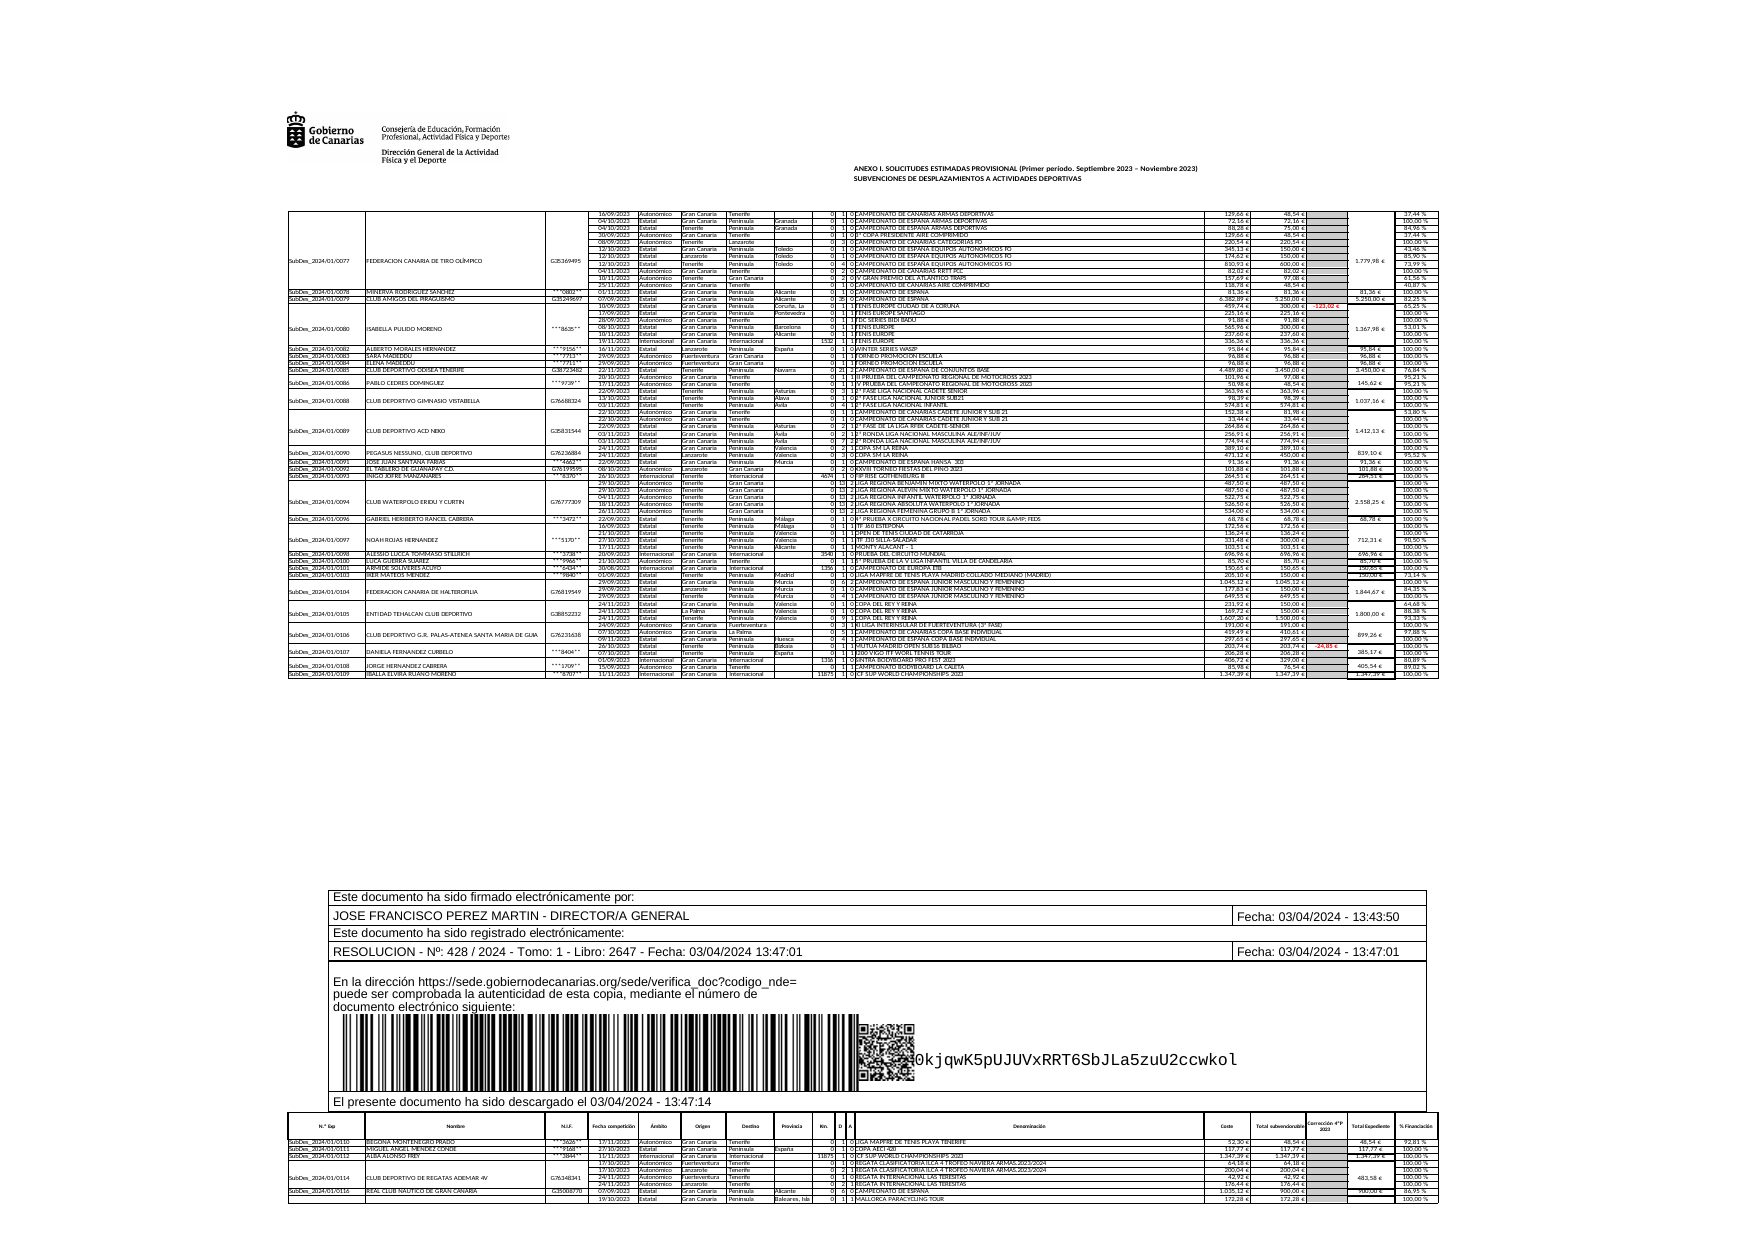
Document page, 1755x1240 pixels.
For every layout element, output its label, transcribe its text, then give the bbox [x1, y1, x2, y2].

table_cell 50,98 € [1205, 382, 1250, 388]
table_cell CLUB DEPORTIVO DE REGATAS ADEMAR 4V [366, 1161, 545, 1188]
table_cell 24/09/2023 [589, 623, 638, 629]
table_cell ITF J60 ESTEPONA [856, 524, 1204, 529]
table_cell 25/11/2023 [589, 283, 638, 289]
table_cell 1 [847, 431, 855, 437]
table_cell 29/09/2023 [589, 580, 638, 586]
table_cell 81,98 € [1251, 410, 1306, 416]
table_cell 100,00 % [1396, 545, 1438, 551]
table_cell [1307, 616, 1347, 622]
table_cell SARA MADEDDU [366, 354, 545, 359]
table_cell 1 [836, 247, 846, 253]
table_cell 100,00 % [1396, 318, 1438, 324]
table_cell G76236884 [546, 446, 588, 459]
table_cell Tenerife [682, 276, 726, 282]
table_cell 237,60 € [1251, 332, 1306, 338]
table_cell 1 [836, 1140, 846, 1146]
table_cell 96,88 € [1205, 361, 1250, 367]
table_cell JOSE FRANCISCO PEREZ MARTIN - DIRECTOR/A GENERAL [329, 906, 1232, 925]
table_cell 100,00 % [1396, 290, 1438, 296]
table_cell [775, 417, 812, 423]
table_cell 1 [836, 233, 846, 239]
table_cell Murcia [775, 460, 812, 466]
table_cell [775, 382, 812, 388]
table_cell 100,00 % [1396, 524, 1438, 529]
table_cell JOSE JUAN SANTANA FARIAS [366, 460, 545, 466]
table_cell 61,56 % [1396, 276, 1438, 282]
table_cell SubDes_2024/01/0078 [289, 290, 365, 296]
table_cell SubDes_2024/01/0116 [289, 1189, 365, 1195]
table_cell CAMPEONATO DE ESPAÑA [856, 290, 1204, 296]
table_cell [1307, 254, 1347, 260]
table_cell LIGA REGIONA INFANTIL WATERPOLO 1ª JORNADA [856, 495, 1204, 501]
table_cell 150,65 € [1251, 566, 1306, 572]
table_cell 0 [813, 538, 835, 544]
table_cell Península [727, 594, 774, 600]
table_cell 1 [836, 1154, 846, 1160]
table_cell 0 [813, 524, 835, 529]
table_cell Autonómico [639, 318, 681, 324]
table_cell 48,54 € [1348, 1140, 1394, 1146]
table_cell [775, 361, 812, 367]
table_cell [1307, 1189, 1347, 1195]
table_cell 1 [836, 283, 846, 289]
table_cell 0 [813, 1196, 835, 1202]
table_cell XXVIII TORNEO FIESTAS DEL PINO 2023 [856, 467, 1204, 473]
table_cell 0 [813, 233, 835, 239]
table_cell 1 [836, 1175, 846, 1181]
table_cell [289, 1196, 365, 1202]
table_cell 100,00 % [1396, 531, 1438, 537]
table_cell Península [727, 254, 774, 260]
table_cell 53,01 % [1396, 325, 1438, 331]
table_cell 136,24 € [1251, 531, 1306, 537]
table_cell 1.045,12 € [1205, 580, 1250, 586]
table_cell Gran Canaria [682, 1154, 726, 1160]
table_cell 85,70 € [1205, 559, 1250, 565]
table_cell 345,13 € [1205, 247, 1250, 253]
table_cell Península [727, 446, 774, 452]
table_cell [1307, 531, 1347, 537]
table_cell Gran Canaria [682, 431, 726, 437]
table_cell 117,77 € [1348, 1147, 1394, 1153]
table_cell 80,89 % [1396, 658, 1438, 664]
table_cell 0 [813, 665, 835, 671]
table_cell 0 [813, 1189, 835, 1195]
table_cell Tenerife [727, 233, 774, 239]
table_cell 12/10/2023 [589, 261, 638, 267]
table_cell 0 [847, 212, 855, 218]
table_cell 13 [836, 481, 846, 487]
table_cell Gran Canaria [682, 580, 726, 586]
table_cell ***8635** [546, 304, 588, 345]
table_cell 0 [813, 276, 835, 282]
table_cell [1307, 495, 1347, 501]
table_header Corrección 4ºP 2023 [1307, 1113, 1347, 1139]
table_cell 21/10/2023 [589, 531, 638, 537]
table_cell 1 [836, 339, 846, 345]
table_cell 1 [847, 375, 855, 381]
table_cell [1307, 566, 1347, 572]
table_cell Gran Canaria [682, 1147, 726, 1153]
table_cell 30/08/2023 [589, 566, 638, 572]
table_cell 1.045,12 € [1251, 580, 1306, 586]
table_cell 2ª FASE DE LA LIGA RFEK CADETE-SENIOR [856, 424, 1204, 430]
table_cell G38723482 [546, 368, 588, 374]
table_cell 1 [836, 212, 846, 218]
table_cell 0 [813, 311, 835, 317]
table_cell 68,78 € [1348, 517, 1394, 522]
table_cell [1307, 516, 1347, 522]
table_cell 136,24 € [1205, 531, 1250, 537]
table_cell GABRIEL HERIBERTO RANCEL CABRERA [366, 516, 545, 522]
table_cell 1 [836, 354, 846, 359]
table_cell 96,88 € [1205, 354, 1250, 359]
table_cell Internacional [727, 474, 774, 480]
table_cell 1 [847, 538, 855, 544]
table_cell 17/11/2023 [589, 545, 638, 551]
table_cell 150,00 € [1251, 587, 1306, 593]
table_cell 256,91 € [1205, 431, 1250, 437]
table_cell 0 [847, 672, 855, 678]
table_cell Gran Canaria [682, 665, 726, 671]
table_cell 0 [813, 247, 835, 253]
table_cell 73,14 % [1396, 573, 1438, 579]
table_cell SubDes_2024/01/0096 [289, 516, 365, 522]
table_cell Toledo [775, 247, 812, 253]
table_cell 0 [813, 1175, 835, 1181]
table_cell 0 [847, 233, 855, 239]
table_cell 2 [836, 1168, 846, 1174]
table_cell 5.250,00 € [1251, 297, 1306, 303]
table_cell La Palma [682, 609, 726, 614]
table_cell 29/10/2023 [589, 488, 638, 494]
table_cell 100,00 % [1396, 346, 1438, 352]
table_cell 0 [847, 261, 855, 267]
table_cell SubDes_2024/01/0092 [289, 467, 365, 473]
table_cell 27/10/2023 [589, 538, 638, 544]
table_cell Península [727, 637, 774, 643]
table_cell 1 [836, 219, 846, 225]
table_cell 86,95 % [1396, 1189, 1438, 1195]
table_cell 0 [813, 587, 835, 593]
table_cell Estatal [639, 524, 681, 529]
table_cell 1.844,67 € [1348, 581, 1394, 600]
table_cell 22/09/2023 [589, 389, 638, 395]
table_cell Gran Canaria [682, 446, 726, 452]
table_cell Fecha: 03/04/2024 - 13:47:01 [1233, 942, 1426, 960]
table_cell 1.035,12 € [1205, 1189, 1250, 1195]
table_cell 1 [836, 290, 846, 296]
table_cell 410,61 € [1251, 630, 1306, 636]
table_cell [775, 481, 812, 487]
table_cell Península [727, 1196, 774, 1202]
table_cell 129,66 € [1205, 212, 1250, 218]
table_cell 100,00 % [1396, 488, 1438, 494]
table_cell 2ª FASE LIGA NACIONAL CADETE SENIOR [856, 389, 1204, 395]
table_cell 28/09/2023 [589, 318, 638, 324]
table_cell [1307, 226, 1347, 232]
table_cell Tenerife [682, 403, 726, 409]
table_cell 1 [836, 601, 846, 607]
table_cell 0 [847, 1147, 855, 1153]
table_cell 91,36 € [1205, 460, 1250, 466]
table_cell ***4662** [546, 460, 588, 466]
table_cell 1.412,13 € [1348, 411, 1394, 444]
table_cell 07/09/2023 [589, 1189, 638, 1195]
table_cell 1 [847, 354, 855, 359]
table_cell 100,00 % [1396, 460, 1438, 466]
table_cell Tenerife [682, 261, 726, 267]
table_cell Málaga [775, 524, 812, 529]
table_cell 103,51 € [1251, 545, 1306, 551]
table_cell 0 [813, 609, 835, 614]
table_cell 177,83 € [1205, 587, 1250, 593]
table_cell 0 [813, 325, 835, 331]
table_cell [1307, 361, 1347, 367]
table_cell -24,85 € [1307, 644, 1347, 650]
table_cell 1.779,98 € [1348, 212, 1394, 289]
table_cell 0 [813, 601, 835, 607]
table_cell [775, 1168, 812, 1174]
table_cell Gran Canaria [682, 460, 726, 466]
table_cell REGATA INTERNACIONAL LAS TERESITAS [856, 1175, 1204, 1181]
table_cell 0 [813, 446, 835, 452]
table_cell Península [727, 261, 774, 267]
table_cell 1 [836, 573, 846, 579]
table_cell 0 [813, 382, 835, 388]
table_cell 100,00 % [1396, 495, 1438, 501]
table_cell 1 [836, 318, 846, 324]
table_cell 24/11/2023 [589, 616, 638, 622]
table_cell Estatal [639, 247, 681, 253]
table_cell Península [727, 580, 774, 586]
table_cell 40,87 % [1396, 283, 1438, 289]
table_header Km. [813, 1113, 834, 1139]
table_cell 20/10/2023 [589, 375, 638, 381]
table_cell SubDes_2024/01/0112 [289, 1154, 365, 1160]
table_cell 2 [847, 509, 855, 515]
table_cell 64,18 € [1251, 1161, 1306, 1167]
table_header Este documento ha sido firmado electrónicamente por: [329, 891, 1426, 905]
table_cell 649,55 € [1251, 594, 1306, 600]
table_cell CAMPEONATO DE ESPAÑA JÚNIOR MASCULINO Y FEMENINO [856, 580, 1204, 586]
table_cell 150,00 € [1251, 601, 1306, 607]
table_cell Autonómico [639, 354, 681, 359]
table_header Nombre [366, 1113, 544, 1139]
table_cell 0 [813, 644, 835, 650]
table_cell Península [727, 439, 774, 444]
table_cell Tenerife [682, 594, 726, 600]
table_cell LIGA MAPFRE DE TENIS PLAYA MADRID COLLADO MEDIANO (MADRID) [856, 573, 1204, 579]
table_cell ICF SUP WORLD CHAMPIONSHIPS 2023 [856, 672, 1204, 678]
table_cell Tenerife [682, 488, 726, 494]
table_cell Gran Canaria [682, 375, 726, 381]
table_cell 16/09/2023 [589, 524, 638, 529]
table_cell 52,30 € [1205, 1140, 1250, 1146]
table_cell 0 [813, 460, 835, 466]
table_cell Lanzarote [727, 240, 774, 246]
table_cell 0 [813, 297, 835, 303]
table_cell 0 [813, 283, 835, 289]
table_cell [1307, 580, 1347, 586]
table_cell 389,10 € [1251, 446, 1306, 452]
table_cell 100,00 % [1396, 361, 1438, 367]
table_cell Málaga [775, 516, 812, 522]
table_cell IKER MATEOS MENDEZ [366, 573, 545, 579]
table_cell 85,98 € [1205, 665, 1250, 671]
table_cell Estatal [639, 396, 681, 402]
table_cell 363,96 € [1251, 389, 1306, 395]
table_cell 64,68 % [1396, 601, 1438, 607]
table_cell [546, 1196, 588, 1202]
table_cell 100,00 % [1396, 559, 1438, 565]
table_cell [775, 672, 812, 678]
table_cell Gran Canaria [682, 1140, 726, 1146]
table_cell Toledo [775, 261, 812, 267]
table_cell DANIELA FERNANDEZ CURBELO [366, 644, 545, 657]
table_cell 331,48 € [1205, 538, 1250, 544]
table_cell 29/09/2023 [589, 354, 638, 359]
table_cell Gran Canaria [727, 467, 774, 473]
table_cell 5.250,00 € [1348, 297, 1394, 303]
table_cell 150,00 € [1251, 254, 1306, 260]
table_cell 152,38 € [1205, 410, 1250, 416]
table_cell 0 [847, 1154, 855, 1160]
table_cell 5ª PRUEBA DE LA V LIGA INFANTIL VILLA DE CANDELARIA [856, 559, 1204, 565]
table_cell SubDes_2024/01/0105 [289, 601, 365, 622]
table_cell BEGOÑA MONTENEGRO PRADO [366, 1140, 545, 1146]
table_cell Península [727, 346, 774, 352]
table_cell 96,88 € [1348, 354, 1394, 359]
table_cell [1307, 247, 1347, 253]
table_cell 297,65 € [1251, 637, 1306, 643]
table_cell 0 [813, 240, 835, 246]
table_cell Tenerife [682, 545, 726, 551]
table_cell 3.450,00 € [1348, 368, 1394, 374]
table_cell 1 [836, 538, 846, 544]
table_header Origen [682, 1113, 725, 1139]
table_cell Península [727, 368, 774, 374]
table_cell 1 [836, 382, 846, 388]
table_cell 82,25 % [1396, 297, 1438, 303]
table_cell SubDes_2024/01/0100 [289, 559, 365, 565]
table_cell 174,62 € [1205, 254, 1250, 260]
table_cell 0 [813, 219, 835, 225]
table_cell 0 [847, 601, 855, 607]
table_cell 48,54 € [1251, 283, 1306, 289]
table_cell Península [727, 396, 774, 402]
table_cell Fuerteventura [682, 1175, 726, 1181]
table_cell 150,00 € [1348, 574, 1394, 579]
table_cell 4 [836, 637, 846, 643]
table_cell [1307, 1147, 1347, 1153]
table_cell 24/11/2023 [589, 446, 638, 452]
table_cell Huesca [775, 637, 812, 643]
table_cell Gran Canaria [682, 382, 726, 388]
table_cell 300,00 € [1251, 538, 1306, 544]
table_cell 220,54 € [1205, 240, 1250, 246]
table_cell 100,00 % [1396, 332, 1438, 338]
table_cell 0 [813, 212, 835, 218]
table_cell 1 [847, 339, 855, 345]
table_cell SubDes_2024/01/0080 [289, 304, 365, 345]
table_cell [1307, 630, 1347, 636]
table_cell Península [727, 403, 774, 409]
table_cell [775, 212, 812, 218]
table_cell [1307, 672, 1347, 678]
table_cell [1307, 609, 1347, 614]
table_cell SubDes_2024/01/0107 [289, 644, 365, 657]
table_cell SubDes_2024/01/0110 [289, 1140, 365, 1146]
table_cell IÑIGO JOFRE MANZANARES [366, 474, 545, 480]
table_cell SubDes_2024/01/0114 [289, 1161, 365, 1188]
table_cell 68,78 € [1205, 516, 1250, 522]
table_cell Tenerife [682, 502, 726, 508]
table_cell 0 [813, 623, 835, 629]
table_cell [1307, 431, 1347, 437]
table_cell ***1709** [546, 658, 588, 671]
table_cell Internacional [727, 552, 774, 558]
table_cell G76348341 [546, 1161, 588, 1188]
table_cell Fuerteventura [682, 1161, 726, 1167]
table_cell ***7713** [546, 354, 588, 359]
table_cell 1 [836, 410, 846, 416]
table_cell MALLORCA PARACYCLING TOUR [856, 1196, 1204, 1202]
table_cell Navarra [775, 368, 812, 374]
table_cell Autonómico [639, 495, 681, 501]
table_cell LIGA REGIONA FEMENINA GRUPO B 1ª JORNADA [856, 509, 1204, 515]
table_cell ***9966** [546, 559, 588, 565]
table_cell 26/10/2023 [589, 644, 638, 650]
table_cell 205,10 € [1205, 573, 1250, 579]
table_cell 30/09/2023 [589, 233, 638, 239]
table_cell SubDes_2024/01/0106 [289, 623, 365, 643]
table_cell Península [727, 332, 774, 338]
table_cell Península [727, 644, 774, 650]
table_cell 150,65 € [1348, 567, 1394, 572]
table_cell 900,00 € [1348, 1190, 1394, 1195]
table_cell 42,92 € [1251, 1175, 1306, 1181]
table_cell 65,25 % [1396, 304, 1438, 310]
table_cell Tenerife [682, 538, 726, 544]
table_cell CAMPEONATO DE ESPAÑA EQUIPOS AUTONOMICOS FO [856, 261, 1204, 267]
table_cell Gran Canaria [682, 318, 726, 324]
table_cell FEDERACION CANARIA DE HALTEROFILIA [366, 580, 545, 600]
table_cell COPA DEL REY Y REINA [856, 609, 1204, 614]
table_cell 363,96 € [1205, 389, 1250, 395]
table_cell 96,88 € [1251, 354, 1306, 359]
table_cell 103,51 € [1205, 545, 1250, 551]
table_cell 07/10/2023 [589, 630, 638, 636]
table_cell 90,50 % [1396, 538, 1438, 544]
table_cell 11/11/2023 [589, 1154, 638, 1160]
table_cell 100,00 % [1396, 1196, 1438, 1202]
table_cell 1 [847, 389, 855, 395]
table_cell Estatal [639, 516, 681, 522]
table_cell 3 [836, 240, 846, 246]
table_cell CAMPEONATO DE ESPAÑA COPA BASE INDIVIDUAL [856, 637, 1204, 643]
table_cell [1307, 460, 1347, 466]
table_cell 0 [813, 453, 835, 459]
table_cell 1 [847, 311, 855, 317]
table_cell SubDes_2024/01/0104 [289, 580, 365, 600]
table_cell 264,51 € [1251, 474, 1306, 480]
table_cell CAMPEONATO DE ESPAÑA [856, 297, 1204, 303]
table_cell 26/10/2023 [589, 474, 638, 480]
table_cell Estatal [639, 332, 681, 338]
table_cell 33,44 € [1251, 417, 1306, 423]
table_cell [1307, 368, 1347, 374]
table_cell MIGUEL ANGEL MENDEZ CONDE [366, 1147, 545, 1153]
table_cell ALBERTO MORALES HERNANDEZ [366, 346, 545, 352]
table_cell [1307, 453, 1347, 459]
table_cell 1 [847, 325, 855, 331]
table_cell [1307, 283, 1347, 289]
table_cell Gran Canaria [727, 481, 774, 487]
table_cell [1307, 1182, 1347, 1188]
table_cell Estatal [639, 1147, 681, 1153]
table_cell 2 [847, 502, 855, 508]
table_cell Lanzarote [682, 1182, 726, 1188]
table_cell 03/11/2023 [589, 431, 638, 437]
table_cell Alicante [775, 1189, 812, 1195]
table_cell 0 [847, 658, 855, 664]
table_cell TORNEO PROMOCION ESCUELA [856, 354, 1204, 359]
table_cell Fecha: 03/04/2024 - 13:43:50 [1233, 906, 1426, 925]
table_cell 1 [836, 552, 846, 558]
table_cell 336,36 € [1251, 339, 1306, 345]
table_cell 2ª RONDA LIGA NACIONAL MASCULINA ALE/INF/JUV [856, 431, 1204, 437]
table_cell [1307, 538, 1347, 544]
table_cell Autonómico [639, 212, 681, 218]
table_cell 1 [836, 516, 846, 522]
table_cell 3 [836, 453, 846, 459]
table_cell 18/11/2023 [589, 502, 638, 508]
table_cell G35831544 [546, 410, 588, 444]
table_cell 1 [847, 665, 855, 671]
table_cell Internacional [727, 566, 774, 572]
table_cell 04/10/2023 [589, 219, 638, 225]
table_header D [836, 1113, 845, 1139]
table_cell 48,54 € [1251, 233, 1306, 239]
table_cell CAMPEONATO DE ESPAÑA ARMAS DEPORTIVAS [856, 226, 1204, 232]
table_cell Tenerife [682, 474, 726, 480]
table_cell 01/09/2023 [589, 658, 638, 664]
table_cell Gran Canaria [682, 297, 726, 303]
table_cell CAMPEONATO DE CANARIAS CADETE JUNIOR Y SUB 21 [856, 417, 1204, 423]
table_cell 2 [847, 481, 855, 487]
table_cell 1 [836, 559, 846, 565]
table_cell 0 [813, 346, 835, 352]
table_cell 1 [847, 651, 855, 657]
table_cell Este documento ha sido registrado electrónicamente: [329, 926, 1426, 941]
table_cell 0 [813, 424, 835, 430]
table_cell 11875 [813, 672, 835, 678]
table_cell Tenerife [727, 1175, 774, 1181]
table_cell 117,77 € [1205, 1147, 1250, 1153]
table_cell Autonómico [639, 375, 681, 381]
table_cell Valencia [775, 446, 812, 452]
table_cell [1307, 375, 1347, 381]
table_cell 04/11/2023 [589, 495, 638, 501]
table_cell 264,86 € [1251, 424, 1306, 430]
table_cell Tenerife [727, 283, 774, 289]
table_cell [775, 559, 812, 565]
table_cell Estatal [639, 531, 681, 537]
table_cell Tenerife [682, 368, 726, 374]
table_cell 0 [813, 1168, 835, 1174]
table_cell Gran Canaria [682, 325, 726, 331]
table_cell Lanzarote [682, 467, 726, 473]
table_cell J200 VIGO ITF WORL TENNIS TOUR [856, 651, 1204, 657]
table_cell 101,88 € [1348, 467, 1394, 473]
table_cell 1 [847, 630, 855, 636]
table_cell [1307, 410, 1347, 416]
table_cell 1 [836, 658, 846, 664]
table_cell 1 [836, 1161, 846, 1167]
table_cell Autonómico [639, 382, 681, 388]
table_cell G35369495 [546, 212, 588, 289]
table_cell LIGA MAPFRE DE TENIS PLAYA TENERIFE [856, 1140, 1204, 1146]
table_cell 0 [813, 361, 835, 367]
table_cell 0 [813, 417, 835, 423]
table_cell 76,84 % [1396, 368, 1438, 374]
table_cell [1307, 382, 1347, 388]
table_cell 24/11/2023 [589, 1175, 638, 1181]
table_cell Gran Canaria [682, 247, 726, 253]
table_cell España [775, 1147, 812, 1153]
table_cell 84,35 % [1396, 587, 1438, 593]
table_cell Toledo [775, 254, 812, 260]
table_cell 300,00 € [1251, 325, 1306, 331]
table_cell [1307, 269, 1347, 274]
table_cell Valencia [775, 538, 812, 544]
table_cell 1 [847, 361, 855, 367]
table_cell [775, 410, 812, 416]
table_cell 100,00 % [1396, 672, 1438, 678]
table_cell 73,99 % [1396, 261, 1438, 267]
table_header Total Expediente [1348, 1113, 1394, 1139]
table_cell Alicante [775, 545, 812, 551]
table_cell 534,00 € [1205, 509, 1250, 515]
table_cell SubDes_2024/01/0111 [289, 1147, 365, 1153]
table_cell 12/10/2023 [589, 254, 638, 260]
table_cell [775, 1154, 812, 1160]
table_cell 203,74 € [1205, 644, 1250, 650]
table_cell ***7711** [546, 361, 588, 367]
table_cell Autonómico [639, 665, 681, 671]
table_cell G76688324 [546, 389, 588, 409]
table_cell Estatal [639, 580, 681, 586]
table_cell 900,00 € [1251, 1189, 1306, 1195]
table_cell 17/09/2023 [589, 311, 638, 317]
table_cell 0 [813, 368, 835, 374]
table_cell 84,96 % [1396, 226, 1438, 232]
table_cell Gran Canaria [727, 361, 774, 367]
table_cell ***3844** [546, 1154, 588, 1160]
table_cell Gran Canaria [682, 311, 726, 317]
table_cell 53,80 % [1396, 410, 1438, 416]
table_cell 100,00 % [1396, 1154, 1438, 1160]
table_cell [775, 1175, 812, 1181]
table_cell 100,00 % [1396, 1147, 1438, 1153]
table_cell Gran Canaria [682, 332, 726, 338]
table_cell 264,51 € [1205, 474, 1250, 480]
table_cell 0 [847, 254, 855, 260]
table_cell 1.367,98 € [1348, 305, 1394, 345]
table_cell COPA AECI 420 [856, 1147, 1204, 1153]
table_cell REAL CLUB NAUTICO DE GRAN CANARIA [366, 1189, 545, 1195]
table_cell CLUB DEPORTIVO ODISEA TENERIFE [366, 368, 545, 374]
table_cell 1356 [813, 566, 835, 572]
table_cell 0 [847, 587, 855, 593]
table_cell 0 [813, 1140, 835, 1146]
table_cell 0 [813, 354, 835, 359]
table_cell Murcia [775, 580, 812, 586]
table_cell 0 [813, 410, 835, 416]
table_cell 1 [847, 594, 855, 600]
table_cell Gran Canaria [682, 283, 726, 289]
table_cell 10/11/2023 [589, 332, 638, 338]
table_cell Internacional [727, 339, 774, 345]
table_cell 17/10/2023 [589, 1161, 638, 1167]
table_cell SubDes_2024/01/0094 [289, 481, 365, 515]
table_cell 237,60 € [1205, 332, 1250, 338]
table_cell 1 [847, 410, 855, 416]
table_cell [1307, 545, 1347, 551]
table_cell 1 [836, 672, 846, 678]
table_cell Valencia [775, 616, 812, 622]
table_cell [775, 240, 812, 246]
table_cell SubDes_2024/01/0098 [289, 552, 365, 558]
table_cell 150,00 € [1251, 609, 1306, 614]
table_cell Valencia [775, 609, 812, 614]
table_cell 1 [847, 1182, 855, 1188]
table_cell 13 [836, 502, 846, 508]
table_cell Granada [775, 226, 812, 232]
table_cell 0 [813, 439, 835, 444]
table_cell Fuerteventura [727, 623, 774, 629]
table_header A [847, 1113, 854, 1139]
table_cell 0 [813, 481, 835, 487]
table_cell Península [727, 531, 774, 537]
table_header Destino [727, 1113, 773, 1139]
table_cell 82,02 € [1251, 269, 1306, 274]
table_cell 1 [836, 524, 846, 529]
table_cell [1307, 311, 1347, 317]
table_cell Gran Canaria [727, 488, 774, 494]
table_cell 1 [836, 346, 846, 352]
table_cell 48,54 € [1251, 212, 1306, 218]
table_cell 03/11/2023 [589, 439, 638, 444]
table_cell 574,81 € [1205, 403, 1250, 409]
table_cell G35008770 [546, 1189, 588, 1195]
table_cell 100,00 % [1396, 389, 1438, 395]
table_cell 04/10/2023 [589, 226, 638, 232]
table_cell Estatal [639, 545, 681, 551]
table_cell 1.347,39 € [1205, 1154, 1250, 1160]
table_cell 0 [813, 318, 835, 324]
table_cell 100,00 % [1396, 594, 1438, 600]
table_cell Estatal [639, 346, 681, 352]
table_cell 100,00 % [1396, 424, 1438, 430]
table_cell 13/10/2023 [589, 396, 638, 402]
table_cell ALBA ALONSO FREY [366, 1154, 545, 1160]
table_cell Gran Canaria [682, 559, 726, 565]
table_cell Estatal [639, 538, 681, 544]
table_cell Autonómico [639, 509, 681, 515]
table_cell 101,88 € [1251, 467, 1306, 473]
table_cell 450,00 € [1251, 453, 1306, 459]
table_cell 1 [836, 1196, 846, 1202]
table_cell CAMPEONATO DE CANARIAS ARMAS DEPORTIVAS [856, 212, 1204, 218]
table_cell 0 [847, 297, 855, 303]
table_cell Madrid [775, 573, 812, 579]
table_cell Gran Canaria [682, 601, 726, 607]
table_cell [775, 233, 812, 239]
table_cell TENIS EUROPE CIUDAD DE A CORUÑA [856, 304, 1204, 310]
table_cell 0 [813, 290, 835, 296]
table_cell 100,00 % [1396, 644, 1438, 650]
table_cell 0 [813, 269, 835, 274]
table_cell 4.489,80 € [1205, 368, 1250, 374]
table_cell 1532 [813, 339, 835, 345]
table_cell Gran Canaria [682, 552, 726, 558]
table_cell 29/09/2023 [589, 361, 638, 367]
table_cell Tenerife [682, 524, 726, 529]
table_cell CLUB DEPORTIVO GIMNASIO VISTABELLA [366, 389, 545, 409]
table_cell [1307, 474, 1347, 480]
table_cell 176,44 € [1251, 1182, 1306, 1188]
table_cell Valencia [775, 531, 812, 537]
table_cell XI LIGA INTERINSULAR DE FUERTEVENTURA (3ª FASE) [856, 623, 1204, 629]
table_cell 1 [847, 637, 855, 643]
table_cell [1307, 509, 1347, 515]
table_cell [775, 566, 812, 572]
table_cell 82,02 € [1205, 269, 1250, 274]
table_cell [775, 339, 812, 345]
table_cell [1307, 623, 1347, 629]
table_cell SubDes_2024/01/0085 [289, 368, 365, 374]
table_cell CAMPEONATO DE ESPAÑA JÚNIOR MASCULINO Y FEMENINO [856, 594, 1204, 600]
table_cell Estatal [639, 261, 681, 267]
table_cell 1316 [813, 658, 835, 664]
table_cell 85,90 % [1396, 254, 1438, 260]
table_cell 19/10/2023 [589, 1196, 638, 1202]
table_cell 33,44 € [1205, 417, 1250, 423]
table_cell 100,00 % [1396, 467, 1438, 473]
table_cell Estatal [639, 254, 681, 260]
table_cell Península [727, 516, 774, 522]
table_cell 4 [836, 261, 846, 267]
table_cell CAMPEONATO BODYBOARD LA CALETA [856, 665, 1204, 671]
table_cell [1307, 481, 1347, 487]
table_cell [775, 1161, 812, 1167]
table_cell 0 [847, 1189, 855, 1195]
table_cell TORNEO PROMOCION ESCUELA [856, 361, 1204, 367]
table_cell ***3626** [546, 1140, 588, 1146]
table_cell 172,56 € [1205, 524, 1250, 529]
table_cell Estatal [639, 1189, 681, 1195]
table_cell TDC SERIES BIDI BADU [856, 318, 1204, 324]
table_cell JORGE HERNANDEZ CABRERA [366, 658, 545, 671]
table_cell 100,00 % [1396, 403, 1438, 409]
table_cell 264,51 € [1348, 475, 1394, 480]
table_cell G76199595 [546, 467, 588, 473]
table_cell ICF SUP WORLD CHAMPIONSHIPS 2023 [856, 1154, 1204, 1160]
table_cell Estatal [639, 226, 681, 232]
table_cell 2ª FASE LIGA NACIONAL INFANTIL [856, 403, 1204, 409]
table_cell 100,00 % [1396, 623, 1438, 629]
table_cell 696,96 € [1348, 552, 1394, 558]
table_cell 03/11/2023 [589, 403, 638, 409]
table_cell 200,04 € [1251, 1168, 1306, 1174]
table_cell 100,00 % [1396, 240, 1438, 246]
table_cell Península [727, 545, 774, 551]
table_cell 13 [836, 509, 846, 515]
table_cell SubDes_2024/01/0093 [289, 474, 365, 480]
table_cell Lanzarote [682, 1168, 726, 1174]
table_cell 1 [847, 446, 855, 452]
table_cell CAMPEONATO DE ESPAÑA HANSA 303 [856, 460, 1204, 466]
table_cell 774,94 € [1251, 439, 1306, 444]
table_cell SubDes_2024/01/0079 [289, 297, 365, 303]
table_cell 100,00 % [1396, 1175, 1438, 1181]
table_cell Tenerife [682, 644, 726, 650]
table_cell Tenerife [727, 1140, 774, 1146]
table_cell 100,00 % [1396, 269, 1438, 274]
table_cell [1307, 559, 1347, 565]
table_header Provincia [775, 1113, 812, 1139]
table_cell 100,00 % [1396, 446, 1438, 452]
table_cell [1307, 524, 1347, 529]
table_cell 26/11/2023 [589, 509, 638, 515]
table_cell Tenerife [682, 651, 726, 657]
table_cell Península [727, 424, 774, 430]
table_cell COPA DEL REY Y REINA [856, 601, 1204, 607]
table_cell 04/11/2023 [589, 269, 638, 274]
table_cell 1 [847, 403, 855, 409]
table_cell Gran Canaria [682, 417, 726, 423]
table_cell 89,02 % [1396, 665, 1438, 671]
table_cell 24/11/2023 [589, 453, 638, 459]
table_cell 1.347,39 € [1251, 672, 1306, 678]
table_cell Península [727, 587, 774, 593]
table_cell 1 [836, 460, 846, 466]
table_cell 1 [836, 665, 846, 671]
table_cell 0 [813, 516, 835, 522]
table_header Coste [1205, 1113, 1250, 1139]
table_cell 11/11/2023 [589, 672, 638, 678]
table_cell 22/09/2023 [589, 516, 638, 522]
table_cell 150,65 € [1205, 566, 1250, 572]
table_cell 0 [847, 566, 855, 572]
table_cell Estatal [639, 651, 681, 657]
table_cell 1.347,39 € [1205, 672, 1250, 678]
table_cell Gran Canaria [682, 212, 726, 218]
table_cell 0 [813, 531, 835, 537]
table_cell 191,00 € [1251, 623, 1306, 629]
table_cell 2 [847, 580, 855, 586]
table_cell 534,00 € [1251, 509, 1306, 515]
table_cell [1307, 1175, 1347, 1181]
table_cell 176,44 € [1205, 1182, 1250, 1188]
table_cell [775, 269, 812, 274]
table_cell CAMPEONATO DE ESPAÑA EQUIPOS AUTONOMICOS FO [856, 247, 1204, 253]
table_cell Autonómico [639, 233, 681, 239]
table_cell Autonómico [639, 1140, 681, 1146]
table_cell Gran Canaria [682, 566, 726, 572]
table_cell 0 [847, 226, 855, 232]
table_cell 0 [847, 290, 855, 296]
table_cell 48,54 € [1251, 382, 1306, 388]
table_cell 0 [847, 247, 855, 253]
table_header N.º Exp [289, 1113, 364, 1139]
table_cell 43,46 % [1396, 247, 1438, 253]
table_cell 100,00 % [1396, 651, 1438, 657]
table_cell 92,81 % [1396, 1140, 1438, 1146]
table_cell Lanzarote [682, 346, 726, 352]
table_cell 4 [836, 403, 846, 409]
table_cell 0 [813, 431, 835, 437]
table_cell SubDes_2024/01/0097 [289, 524, 365, 551]
table_cell [1307, 212, 1347, 218]
table_cell Estatal [639, 219, 681, 225]
table_cell 95,52 % [1396, 453, 1438, 459]
table_cell Tenerife [727, 1161, 774, 1167]
table_cell El presente documento ha sido descargado el 03/04/2024 - 13:47:14 [329, 1092, 1426, 1111]
table_cell 169,72 € [1205, 609, 1250, 614]
table_cell 29/09/2023 [589, 594, 638, 600]
table_cell [775, 623, 812, 629]
table_cell G38852232 [546, 601, 588, 622]
table_cell 1 [847, 623, 855, 629]
table_cell CAMPEONATO DE ESPAÑA EQUIPOS AUTONOMICOS FO [856, 254, 1204, 260]
table_header N.I.F. [546, 1113, 587, 1139]
table_cell 95,84 € [1205, 346, 1250, 352]
table_cell 206,28 € [1205, 651, 1250, 657]
table_cell Estatal [639, 431, 681, 437]
table_cell Lanzarote [682, 453, 726, 459]
table_cell G76777309 [546, 481, 588, 515]
table_cell FEDERACION CANARIA DE TIRO OLÍMPICO [366, 212, 545, 289]
table_cell 459,74 € [1205, 304, 1250, 310]
table_cell CAMPEONATO DE EUROPA ETB [856, 566, 1204, 572]
table_cell CAMPEONATO DE ESPAÑA ARMAS DEPORTIVAS [856, 219, 1204, 225]
table_cell 85,70 € [1251, 559, 1306, 565]
table_cell 24/11/2023 [589, 601, 638, 607]
table_cell 0 [813, 375, 835, 381]
table_cell 72,16 € [1205, 219, 1250, 225]
table_cell ***8404** [546, 644, 588, 657]
table_cell Autonómico [639, 361, 681, 367]
table_cell SubDes_2024/01/0101 [289, 566, 365, 572]
table_cell [775, 276, 812, 282]
table_cell 100,00 % [1396, 502, 1438, 508]
table_cell 157,69 € [1205, 276, 1250, 282]
table_cell 13 [836, 488, 846, 494]
table_cell 42,92 € [1205, 1175, 1250, 1181]
table_cell [1307, 332, 1347, 338]
table_cell 07/10/2023 [589, 651, 638, 657]
table_cell 20/09/2023 [589, 552, 638, 558]
table_cell 329,00 € [1251, 658, 1306, 664]
table_cell Autonómico [639, 1175, 681, 1181]
table_cell 100,00 % [1396, 509, 1438, 515]
table_cell 0 [847, 453, 855, 459]
table_cell Gran Canaria [727, 276, 774, 282]
table_cell 0 [813, 502, 835, 508]
table_cell Tenerife [682, 240, 726, 246]
table_header Total subvencionable [1251, 1113, 1305, 1139]
table_cell 97,88 % [1396, 630, 1438, 636]
table_cell 0 [847, 609, 855, 614]
table_cell Península [727, 219, 774, 225]
table_cell 0 [847, 573, 855, 579]
table_cell SubDes_2024/01/0088 [289, 389, 365, 409]
table_cell 10/09/2023 [589, 304, 638, 310]
table_cell [1307, 339, 1347, 345]
table_cell 0 [847, 283, 855, 289]
table_cell Estatal [639, 637, 681, 643]
table_cell 21 [836, 368, 846, 374]
table_cell 2 [847, 439, 855, 444]
table_cell 4674 [813, 474, 835, 480]
table_cell 01/11/2023 [589, 290, 638, 296]
table_cell SubDes_2024/01/0090 [289, 446, 365, 459]
table_cell 3.450,00 € [1251, 368, 1306, 374]
table_cell ENTIDAD TEHALCAN CLUB DEPORTIVO [366, 601, 545, 622]
table_cell 08/09/2023 [589, 240, 638, 246]
table_cell G76231638 [546, 623, 588, 643]
table_cell TENIS EUROPE [856, 332, 1204, 338]
table_cell [1307, 587, 1347, 593]
table_cell 1 [847, 559, 855, 565]
table_cell 1 [836, 254, 846, 260]
table_cell Península [727, 431, 774, 437]
table_cell 72,16 € [1251, 219, 1306, 225]
table_cell Estatal [639, 424, 681, 430]
table_cell Autonómico [639, 630, 681, 636]
table_cell Tenerife [727, 417, 774, 423]
table_cell 0 [813, 332, 835, 338]
table_cell Alicante [775, 297, 812, 303]
table_cell FIP RISE GOTHENBURG III [856, 474, 1204, 480]
table_cell 6.382,89 € [1205, 297, 1250, 303]
table_cell 206,28 € [1251, 651, 1306, 657]
table_cell 101,88 € [1205, 467, 1250, 473]
table_cell 0 [847, 460, 855, 466]
table_cell 839,10 € [1348, 446, 1394, 459]
table_cell [775, 283, 812, 289]
table_cell Internacional [727, 672, 774, 678]
table_cell 0 [847, 474, 855, 480]
table_cell [775, 375, 812, 381]
table_cell Ávila [775, 403, 812, 409]
table_cell Tenerife [682, 495, 726, 501]
table_cell CAMPEONATO DE ESPAÑA JÚNIOR MASCULINO Y FEMENINO [856, 587, 1204, 593]
table_cell 16/09/2023 [589, 212, 638, 218]
table_cell 1 [836, 609, 846, 614]
table_cell 96,88 € [1251, 361, 1306, 367]
table_cell Tenerife [682, 516, 726, 522]
table_cell [1307, 658, 1347, 664]
table_cell [1307, 446, 1347, 452]
table_cell 712,31 € [1348, 524, 1394, 551]
table_cell Tenerife [727, 1168, 774, 1174]
table_cell [1307, 651, 1347, 657]
table_cell 08/10/2023 [589, 467, 638, 473]
table_cell -123,02 € [1307, 304, 1347, 310]
table_cell Gran Canaria [682, 410, 726, 416]
table_cell Tenerife [727, 382, 774, 388]
table_cell 100,00 % [1396, 1161, 1438, 1167]
table_cell 696,96 € [1251, 552, 1306, 558]
table_header % Financiación [1396, 1113, 1437, 1139]
table_cell SubDes_2024/01/0086 [289, 375, 365, 388]
table_cell Gran Canaria [727, 509, 774, 515]
table_cell Estatal [639, 601, 681, 607]
table_cell EL TABLERO DE GUANAPAY C.D. [366, 467, 545, 473]
table_cell CAMPEONATO DE ESPAÑA [856, 1189, 1204, 1195]
table_cell 0 [813, 637, 835, 643]
table_cell Gran Canaria [682, 233, 726, 239]
table_cell 1 [836, 226, 846, 232]
table_cell [1307, 417, 1347, 423]
table_cell 145,62 € [1348, 375, 1394, 388]
table_cell [1307, 573, 1347, 579]
table_cell 81,36 € [1348, 290, 1394, 296]
table_cell CAMPEONATO DE CANARIAS RRTT PCC [856, 269, 1204, 274]
table_cell 88,38 % [1396, 609, 1438, 614]
table_cell Tenerife [682, 389, 726, 395]
table_cell 0 [813, 594, 835, 600]
table_cell 0 [813, 509, 835, 515]
table_cell 76,54 € [1251, 665, 1306, 671]
table_cell [1307, 389, 1347, 395]
table_cell 22/09/2023 [589, 460, 638, 466]
table_cell III PRUEBA DEL CAMPEONATO REGIONAL DE MOTOCROSS 2023 [856, 375, 1204, 381]
table_cell 1 [836, 587, 846, 593]
table_cell CAMPEONATO DE ESPAÑA DE CONJUNTOS BASE [856, 368, 1204, 374]
table_cell 419,49 € [1205, 630, 1250, 636]
table_cell CLUB DEPORTIVO G.R. PALAS-ATENEA SANTA MARIA DE GUIA [366, 623, 545, 643]
table_cell Estatal [639, 587, 681, 593]
table_cell Tenerife [727, 269, 774, 274]
table_cell REGATA INTERNACIONAL LAS TERESITAS [856, 1182, 1204, 1188]
table_cell 0 [813, 226, 835, 232]
table_cell 12/10/2023 [589, 247, 638, 253]
table_cell Tenerife [727, 318, 774, 324]
table_cell 1 [847, 531, 855, 537]
table_cell 97,08 € [1251, 375, 1306, 381]
table_cell 1.347,39 € [1251, 1154, 1306, 1160]
table_cell 64,18 € [1205, 1161, 1250, 1167]
table_cell 1 [847, 424, 855, 430]
table_cell 2 [836, 467, 846, 473]
table_cell 1 [836, 644, 846, 650]
table_cell Península [727, 311, 774, 317]
table_cell SubDes_2024/01/0084 [289, 361, 365, 367]
table_cell Gran Canaria [682, 630, 726, 636]
table_cell 118,78 € [1205, 283, 1250, 289]
table_cell 483,58 € [1348, 1162, 1394, 1188]
table_cell [1307, 354, 1347, 359]
table_cell 172,28 € [1251, 1196, 1306, 1202]
table_cell 1 [836, 651, 846, 657]
table_cell 0 [813, 580, 835, 586]
table_cell 98,39 € [1251, 396, 1306, 402]
table_cell Tenerife [727, 375, 774, 381]
table_cell 574,81 € [1251, 403, 1306, 409]
table_cell 22/11/2023 [589, 368, 638, 374]
table_cell 117,77 € [1251, 1147, 1306, 1153]
table_cell 4ª PRUEBA X CIRCUITO NACIONAL PADEL SORD TOUR &AMP; FEDS [856, 516, 1204, 522]
table_cell Alicante [775, 290, 812, 296]
table_cell Tenerife [682, 573, 726, 579]
table_cell ***3472** [546, 516, 588, 522]
table_cell 1 [847, 1168, 855, 1174]
table_cell CAMPEONATO DE CANARIAS CADETE JUNIOR Y SUB 21 [856, 410, 1204, 416]
table_cell Estatal [639, 644, 681, 650]
table_cell [1307, 1161, 1347, 1167]
table_cell [1307, 240, 1347, 246]
table_cell Península [727, 290, 774, 296]
table_cell PRUEBA DEL CIRCUITO MUNDIAL [856, 552, 1204, 558]
table_cell [1307, 403, 1347, 409]
table_cell 0 [813, 304, 835, 310]
table_cell CAMPEONATO DE CANARIAS CATEGORIAS FO [856, 240, 1204, 246]
table_cell 11875 [813, 1154, 835, 1160]
table_cell 0 [813, 559, 835, 565]
table_cell Murcia [775, 587, 812, 593]
table_cell 22/09/2023 [589, 424, 638, 430]
table_cell 100,00 % [1396, 1168, 1438, 1174]
table_cell Península [727, 304, 774, 310]
table_cell 5 [836, 630, 846, 636]
table_cell 526,50 € [1205, 502, 1250, 508]
table_cell CLUB AMIGOS DEL PIRAGUISMO [366, 297, 545, 303]
table_cell Autonómico [639, 283, 681, 289]
table_cell 2 [836, 276, 846, 282]
table_cell 471,12 € [1205, 453, 1250, 459]
table_cell En la dirección https://sede.gobiernodecanarias.org/sede/verifica_doc?codigo_nde= puede ser comprobada la autenticidad de esta copia, mediante el número de documento electrónico siguiente: 0kjqwK5pUJUVxRRT6SbJLa5zuU2ccwkol [329, 962, 1426, 1091]
table_cell 1.607,20 € [1205, 616, 1250, 622]
table_cell 1 [836, 545, 846, 551]
table_cell 0 [813, 573, 835, 579]
table_cell 1 [847, 524, 855, 529]
table_cell Tenerife [682, 509, 726, 515]
table_cell [775, 502, 812, 508]
table_cell LUCA GUERRA SUÁREZ [366, 559, 545, 565]
table_cell 16/11/2023 [589, 346, 638, 352]
table_cell 0 [813, 403, 835, 409]
table_cell 1.347,39 € [1348, 673, 1394, 678]
table_cell [1307, 1154, 1347, 1160]
table_header Ámbito [639, 1113, 680, 1139]
table_cell Granada [775, 219, 812, 225]
table_cell COPA DEL REY Y REINA [856, 616, 1204, 622]
table_cell 100,00 % [1396, 354, 1438, 359]
table_cell 1 [847, 332, 855, 338]
table_cell Península [727, 247, 774, 253]
table_cell 91,36 € [1348, 460, 1394, 466]
table_cell 200,04 € [1205, 1168, 1250, 1174]
table_cell SubDes_2024/01/0108 [289, 658, 365, 671]
table_cell 300,00 € [1251, 304, 1306, 310]
table_cell 389,10 € [1205, 446, 1250, 452]
table_cell REGATA CLASIFICATORIA ILCA 4 TROFEO NAVIERA ARMAS.2023/2024 [856, 1168, 1204, 1174]
table_cell 774,94 € [1205, 439, 1250, 444]
table_cell IV GRAN PREMIO DEL ATLÁNTICO TRAP5 [856, 276, 1204, 282]
table_cell 3 [836, 389, 846, 395]
table_cell MUTUA MADRID OPEN SUB16 BILBAO [856, 644, 1204, 650]
table_cell 100,00 % [1396, 552, 1438, 558]
table_cell ELENA MADEDDU [366, 361, 545, 367]
table_cell Gran Canaria [682, 290, 726, 296]
table_cell Autonómico [639, 1168, 681, 1174]
table_cell Autonómico [639, 1182, 681, 1188]
table_cell [1307, 637, 1347, 643]
table_cell 1 [847, 382, 855, 388]
table_cell 0 [813, 1147, 835, 1153]
table_cell 95,84 € [1251, 346, 1306, 352]
table_cell [1307, 502, 1347, 508]
table_cell 01/09/2023 [589, 573, 638, 579]
table_cell [1307, 488, 1347, 494]
table_cell PEGASUS NESSUNO, CLUB DEPORTIVO [366, 446, 545, 459]
table_cell Gran Canaria [682, 623, 726, 629]
table_cell 24/11/2023 [589, 609, 638, 614]
table_cell 487,50 € [1205, 488, 1250, 494]
table_cell [775, 630, 812, 636]
table_cell 96,88 € [1348, 361, 1394, 367]
table_cell [775, 665, 812, 671]
table_cell [1307, 346, 1347, 352]
table_cell 487,50 € [1251, 481, 1306, 487]
table_cell 2 [836, 424, 846, 430]
table_cell 1 [836, 396, 846, 402]
table_cell 3ª COPA PRESIDENTE AIRE COMPRIMIDO [856, 233, 1204, 239]
table_cell 0 [847, 417, 855, 423]
table_cell MONTY ALACANT - 1 [856, 545, 1204, 551]
table_cell Estatal [639, 389, 681, 395]
table_cell 600,00 € [1251, 261, 1306, 267]
table_cell [775, 509, 812, 515]
table_cell NOAH ROJAS HERNANDEZ [366, 524, 545, 551]
table_cell WINTER SERIES WASZP [856, 346, 1204, 352]
table_cell SubDes_2024/01/0082 [289, 346, 365, 352]
table_cell 91,88 € [1251, 318, 1306, 324]
table_cell Tenerife [727, 665, 774, 671]
table_cell 6 [836, 1189, 846, 1195]
table_cell [1307, 1168, 1347, 1174]
table_cell ARMIDE SOLIVERES ACUYO [366, 566, 545, 572]
table_cell Asturias [775, 424, 812, 430]
table_cell 3540 [813, 552, 835, 558]
table_cell 0 [813, 396, 835, 402]
table_cell 22/10/2023 [589, 417, 638, 423]
table_cell ***8707** [546, 672, 588, 678]
table_cell CLUB DEPORTIVO ACD NEKO [366, 410, 545, 444]
table_cell [775, 1140, 812, 1146]
table_cell 1 [847, 318, 855, 324]
table_cell Autonómico [639, 1161, 681, 1167]
table_cell Asturias [775, 389, 812, 395]
table_cell ***5170** [546, 524, 588, 551]
table_cell 100,00 % [1396, 474, 1438, 480]
table_cell Estatal [639, 446, 681, 452]
table_cell [1307, 290, 1347, 296]
table_cell 225,16 € [1251, 311, 1306, 317]
table_cell 6 [836, 580, 846, 586]
table_cell 17/10/2023 [589, 1168, 638, 1174]
table_cell Autonómico [639, 467, 681, 473]
table_cell [1307, 276, 1347, 282]
table_cell 0 [813, 467, 835, 473]
table_cell ***9156** [546, 346, 588, 352]
table_cell 297,65 € [1205, 637, 1250, 643]
table_cell 231,92 € [1205, 601, 1250, 607]
table_cell 9 [836, 616, 846, 622]
table_cell 565,96 € [1205, 325, 1250, 331]
table_cell 0 [813, 495, 835, 501]
table_cell 37,44 % [1396, 233, 1438, 239]
table_cell 405,54 € [1348, 659, 1394, 671]
table_cell Internacional [727, 1154, 774, 1160]
table_cell 1 [847, 545, 855, 551]
table_cell España [775, 346, 812, 352]
table_cell 385,17 € [1348, 645, 1394, 657]
table_cell 1 [836, 531, 846, 537]
table_cell 7 [836, 439, 846, 444]
table_cell 29/09/2023 [589, 587, 638, 593]
table_cell TENIS EUROPE SANTIAGO [856, 311, 1204, 317]
table_cell 0 [847, 240, 855, 246]
table_cell 75,00 € [1251, 226, 1306, 232]
table_cell Gran Canaria [682, 1189, 726, 1195]
table_cell Autonómico [639, 417, 681, 423]
table_cell Gran Canaria [682, 658, 726, 664]
table_cell SubDes_2024/01/0077 [289, 212, 365, 289]
table_cell Península [727, 453, 774, 459]
table_cell Autonómico [639, 481, 681, 487]
table_cell ***9168** [546, 1147, 588, 1153]
table_cell Tenerife [682, 396, 726, 402]
table_cell [1307, 233, 1347, 239]
table_cell Estatal [639, 609, 681, 614]
table_cell 2 [836, 269, 846, 274]
table_cell [1307, 297, 1347, 303]
table_cell 150,00 € [1251, 247, 1306, 253]
table_cell 0 [813, 488, 835, 494]
table_cell MINERVA RODRIGUEZ SANCHEZ [366, 290, 545, 296]
table_cell 0 [847, 552, 855, 558]
table_cell 1 [836, 361, 846, 367]
table_cell 406,72 € [1205, 658, 1250, 664]
table_cell 100,00 % [1396, 439, 1438, 444]
table_cell 2ª FASE LIGA NACIONAL JUNIOR SUB21 [856, 396, 1204, 402]
table_cell 81,36 € [1251, 290, 1306, 296]
table_cell CAMPEONATO DE CANARIAS COPA BASE INDIVIDUAL [856, 630, 1204, 636]
table_cell Barcelona [775, 325, 812, 331]
table_cell 1.800,00 € [1348, 602, 1394, 622]
table_cell 1 [836, 474, 846, 480]
table_cell 0 [847, 1175, 855, 1181]
table_cell Gran Canaria [682, 672, 726, 678]
table_cell Tenerife [682, 616, 726, 622]
table_cell 85,70 € [1348, 560, 1394, 565]
table_cell Valencia [775, 453, 812, 459]
table_cell Autonómico [639, 488, 681, 494]
table_cell 0 [847, 276, 855, 282]
table_cell Autonómico [639, 269, 681, 274]
table_cell Autonómico [639, 559, 681, 565]
table_cell RESOLUCION - Nº: 428 / 2024 - Tomo: 1 - Libro: 2647 - Fecha: 03/04/2024 13:47:01 [329, 942, 1232, 960]
table_cell 1.037,16 € [1348, 390, 1394, 409]
table_cell 0 [813, 1182, 835, 1188]
table_cell Gran Canaria [727, 502, 774, 508]
table_cell Gran Canaria [682, 219, 726, 225]
table_cell [1307, 219, 1347, 225]
table_cell Gran Canaria [682, 637, 726, 643]
table_cell Península [727, 226, 774, 232]
table_cell LIGA REGIONA ABSOLUTA WATERPOLO 1ª JORNADA [856, 502, 1204, 508]
table_cell Península [727, 601, 774, 607]
table_cell [1307, 665, 1347, 671]
table_cell ***9840** [546, 573, 588, 579]
table_cell [775, 488, 812, 494]
table_cell 1 [836, 566, 846, 572]
table_cell IV PRUEBA DEL CAMPEONATO REGIONAL DE MOTOCROSS 2023 [856, 382, 1204, 388]
table_cell Gran Canaria [682, 339, 726, 345]
table_cell 100,00 % [1396, 580, 1438, 586]
table_cell 0 [813, 261, 835, 267]
table_cell Estatal [639, 304, 681, 310]
table_cell 1.500,00 € [1251, 616, 1306, 622]
table_cell 10/11/2023 [589, 276, 638, 282]
table_cell ALESSIO LUCCA TOMMASO STILLRICH [366, 552, 545, 558]
table_cell Estatal [639, 460, 681, 466]
table_cell Península [727, 524, 774, 529]
table_cell ***0802** [546, 290, 588, 296]
table_cell 2 [836, 1182, 846, 1188]
table_cell [1348, 1197, 1394, 1202]
table_cell Estatal [639, 297, 681, 303]
table_cell [1307, 396, 1347, 402]
table_cell 696,96 € [1205, 552, 1250, 558]
table_cell 88,28 € [1205, 226, 1250, 232]
table_cell REGATA CLASIFICATORIA ILCA 4 TROFEO NAVIERA ARMAS.2023/2024 [856, 1161, 1204, 1167]
table_cell G76819549 [546, 580, 588, 600]
table_cell 22/10/2023 [589, 410, 638, 416]
table_cell 91,88 € [1205, 318, 1250, 324]
table_cell [775, 1182, 812, 1188]
table_cell 100,00 % [1396, 339, 1438, 345]
table_cell Estatal [639, 1196, 681, 1202]
table_cell TENIS EUROPE [856, 339, 1204, 345]
table_cell 68,78 € [1251, 516, 1306, 522]
table_cell Península [727, 616, 774, 622]
table_cell 1 [836, 375, 846, 381]
table_cell ITF J30 SILLA-SALADAR [856, 538, 1204, 544]
table_cell Gran Canaria [682, 304, 726, 310]
table_cell 100,00 % [1396, 566, 1438, 572]
table_cell 1.347,39 € [1348, 1155, 1394, 1160]
table_cell 522,75 € [1205, 495, 1250, 501]
table_cell 256,91 € [1251, 431, 1306, 437]
table_cell 0 [847, 219, 855, 225]
table_cell 97,08 € [1251, 276, 1306, 282]
table_cell 4 [836, 594, 846, 600]
table_cell LIGA REGIONA ALEVIN MIXTO WATERPOLO 1ª JORNADA [856, 488, 1204, 494]
table_cell 95,21 % [1396, 375, 1438, 381]
table_cell CAMPEONATO DE CANARIAS AIRE COMPRIMIDO [856, 283, 1204, 289]
table_cell [775, 658, 812, 664]
table_cell [1307, 439, 1347, 444]
table_cell [1307, 552, 1347, 558]
table_cell Autonómico [639, 240, 681, 246]
table_cell 2 [847, 495, 855, 501]
table_cell 526,50 € [1251, 502, 1306, 508]
table_cell 1 [847, 304, 855, 310]
table_cell Península [727, 538, 774, 544]
table_cell Lanzarote [682, 587, 726, 593]
table_cell Península [727, 325, 774, 331]
table_cell 220,54 € [1251, 240, 1306, 246]
table_cell 2 [836, 446, 846, 452]
table_cell 1 [847, 1196, 855, 1202]
table_cell [775, 467, 812, 473]
table_cell 93,33 % [1396, 616, 1438, 622]
table_cell 2 [836, 431, 846, 437]
table_cell Tenerife [727, 212, 774, 218]
table_cell OPEN DE TENIS CIUDAD DE CATARROJA [856, 531, 1204, 537]
table_cell 19/11/2023 [589, 339, 638, 345]
table_cell Autonómico [639, 502, 681, 508]
table_cell 13 [836, 495, 846, 501]
table_cell Gran Canaria [682, 424, 726, 430]
table_cell 100,00 % [1396, 637, 1438, 643]
table_cell 17/11/2023 [589, 382, 638, 388]
table_cell Tenerife [682, 481, 726, 487]
table_cell SubDes_2024/01/0109 [289, 672, 365, 678]
table_cell 2.558,25 € [1348, 482, 1394, 515]
table_cell 1 [836, 1147, 846, 1153]
table_cell SubDes_2024/01/0089 [289, 410, 365, 444]
table_cell COPA SM LA REINA [856, 446, 1204, 452]
table_cell LIGA REGIONA BENJAMIN MIXTO WATERPOLO 1ª JORNADA [856, 481, 1204, 487]
table_cell 100,00 % [1396, 1182, 1438, 1188]
table_cell 1 [836, 332, 846, 338]
table_cell Península [727, 389, 774, 395]
table_cell Estatal [639, 439, 681, 444]
table_cell 15/09/2023 [589, 665, 638, 671]
table_cell 29/10/2023 [589, 481, 638, 487]
table_cell 0 [847, 346, 855, 352]
table_cell 225,16 € [1205, 311, 1250, 317]
table_cell 150,00 € [1251, 573, 1306, 579]
table_cell Estatal [639, 368, 681, 374]
table_cell 0 [847, 1161, 855, 1167]
table_cell Estatal [639, 616, 681, 622]
table_cell ***6434** [546, 566, 588, 572]
table_cell Tenerife [727, 559, 774, 565]
table_cell Ávila [775, 431, 812, 437]
table_cell Península [727, 297, 774, 303]
table_cell Península [727, 460, 774, 466]
table_cell 0 [813, 545, 835, 551]
table_cell [775, 354, 812, 359]
table_cell 336,36 € [1205, 339, 1250, 345]
table_cell Península [727, 609, 774, 614]
table_cell CLUB WATERPOLO ERIDU Y CURTIN [366, 481, 545, 515]
table_cell 0 [847, 269, 855, 274]
table_cell Bizkaia [775, 644, 812, 650]
table_cell 100,00 % [1396, 417, 1438, 423]
table_cell 487,50 € [1205, 481, 1250, 487]
table_cell 1 [847, 644, 855, 650]
table_cell G35249697 [546, 297, 588, 303]
table_cell 810,93 € [1205, 261, 1250, 267]
table_cell IBALLA ELVIRA RUANO MORENO [366, 672, 545, 678]
table_cell Península [727, 1189, 774, 1195]
table_cell [366, 1196, 545, 1202]
table_cell [1307, 318, 1347, 324]
table_cell 264,86 € [1205, 424, 1250, 430]
table_cell Autonómico [639, 410, 681, 416]
table_cell 3 [836, 623, 846, 629]
table_cell [1307, 1196, 1347, 1202]
table_cell Tenerife [727, 1182, 774, 1188]
table_cell 100,00 % [1396, 396, 1438, 402]
table_cell [1307, 1140, 1347, 1146]
table_cell SubDes_2024/01/0103 [289, 573, 365, 579]
table_cell 1 [836, 417, 846, 423]
table_cell 95,21 % [1396, 382, 1438, 388]
table_cell La Palma [727, 630, 774, 636]
table_cell [1307, 261, 1347, 267]
table_cell [775, 495, 812, 501]
table_cell COPA SM LA REINA [856, 453, 1204, 459]
table_cell 0 [847, 396, 855, 402]
table_cell 522,75 € [1251, 495, 1306, 501]
table_cell 48,54 € [1251, 1140, 1306, 1146]
table_cell Tenerife [682, 531, 726, 537]
table_cell 0 [813, 389, 835, 395]
table_cell [775, 474, 812, 480]
table_cell 101,96 € [1205, 375, 1250, 381]
table_cell 1 [836, 304, 846, 310]
table_cell 0 [813, 616, 835, 622]
table_cell Estatal [639, 403, 681, 409]
table_cell 203,74 € [1251, 644, 1306, 650]
table_cell Alicante [775, 332, 812, 338]
table_cell [1307, 424, 1347, 430]
table_cell 81,36 € [1205, 290, 1250, 296]
table_cell 24/11/2023 [589, 1182, 638, 1188]
table_cell 27/10/2023 [589, 1147, 638, 1153]
table_cell SubDes_2024/01/0083 [289, 354, 365, 359]
table_cell Península [727, 573, 774, 579]
table_cell 2 [847, 488, 855, 494]
table_cell Estatal [639, 311, 681, 317]
table_cell 08/10/2023 [589, 325, 638, 331]
table_cell Estatal [639, 573, 681, 579]
table_cell 899,26 € [1348, 623, 1394, 643]
table_cell 0 [847, 467, 855, 473]
table_cell Gran Canaria [727, 495, 774, 501]
table_cell 1 [836, 325, 846, 331]
table_cell 2ª RONDA LIGA NACIONAL MASCULINA ALE/INF/JUV [856, 439, 1204, 444]
table_cell ISABELLA PULIDO MORENO [366, 304, 545, 345]
table_cell Coruña, La [775, 304, 812, 310]
table_cell 0 [813, 630, 835, 636]
table_cell 100,00 % [1396, 311, 1438, 317]
table_cell 2 [847, 368, 855, 374]
table_cell 649,55 € [1205, 594, 1250, 600]
table_cell Álava [775, 396, 812, 402]
table_cell Internacional [727, 658, 774, 664]
table_cell Autonómico [639, 623, 681, 629]
table_cell 1 [847, 616, 855, 622]
table_cell 07/09/2023 [589, 297, 638, 303]
table_cell [1307, 325, 1347, 331]
table_cell Pontevedra [775, 311, 812, 317]
table_cell Fuerteventura [682, 361, 726, 367]
table_cell Valencia [775, 601, 812, 607]
table_cell SINTRA BODYBOARD PRO FEST 2023 [856, 658, 1204, 664]
table_cell 100,00 % [1396, 431, 1438, 437]
table_cell 0 [813, 254, 835, 260]
table_cell [1307, 467, 1347, 473]
table_cell Tenerife [727, 410, 774, 416]
table_cell Ávila [775, 439, 812, 444]
table_cell Lanzarote [682, 254, 726, 260]
table_cell [775, 318, 812, 324]
table_cell [775, 552, 812, 558]
table_cell Península [727, 651, 774, 657]
table_cell SubDes_2024/01/0091 [289, 460, 365, 466]
table_cell 0 [847, 1140, 855, 1146]
table_cell 100,00 % [1396, 219, 1438, 225]
table_cell 0 [813, 651, 835, 657]
table_cell Estatal [639, 453, 681, 459]
table_cell Estatal [639, 290, 681, 296]
table_cell 191,00 € [1205, 623, 1250, 629]
table_cell 172,56 € [1251, 524, 1306, 529]
table_cell Estatal [639, 594, 681, 600]
table_cell 1 [836, 311, 846, 317]
table_cell 100,00 % [1396, 516, 1438, 522]
table_cell 95,84 € [1348, 347, 1394, 352]
table_cell 0 [813, 1161, 835, 1167]
table_cell Península [727, 1147, 774, 1153]
table_header Denominación [856, 1113, 1203, 1139]
table_cell ***8370** [546, 474, 588, 480]
table_cell Gran Canaria [682, 1196, 726, 1202]
table_cell 17/11/2023 [589, 1140, 638, 1146]
table_cell 91,36 € [1251, 460, 1306, 466]
table_cell 487,50 € [1251, 488, 1306, 494]
table_cell [1307, 594, 1347, 600]
table_cell 0 [847, 516, 855, 522]
table_cell 129,66 € [1205, 233, 1250, 239]
table_cell 172,28 € [1205, 1196, 1250, 1202]
table_cell Autonómico [639, 276, 681, 282]
table_cell Murcia [775, 594, 812, 600]
table_cell 100,00 % [1396, 481, 1438, 487]
table_header Fecha competición [589, 1113, 638, 1139]
table_cell 37,44 % [1396, 212, 1438, 218]
table_cell ***9739** [546, 375, 588, 388]
table_cell ***3738** [546, 552, 588, 558]
table_cell 09/11/2023 [589, 637, 638, 643]
table_cell España [775, 651, 812, 657]
table_cell TENIS EUROPE [856, 325, 1204, 331]
table_cell 98,39 € [1205, 396, 1250, 402]
table_cell PABLO CEDRES DOMINGUEZ [366, 375, 545, 388]
table_cell 21/10/2023 [589, 559, 638, 565]
table_cell Estatal [639, 325, 681, 331]
table_cell Tenerife [682, 226, 726, 232]
table_cell [1307, 601, 1347, 607]
